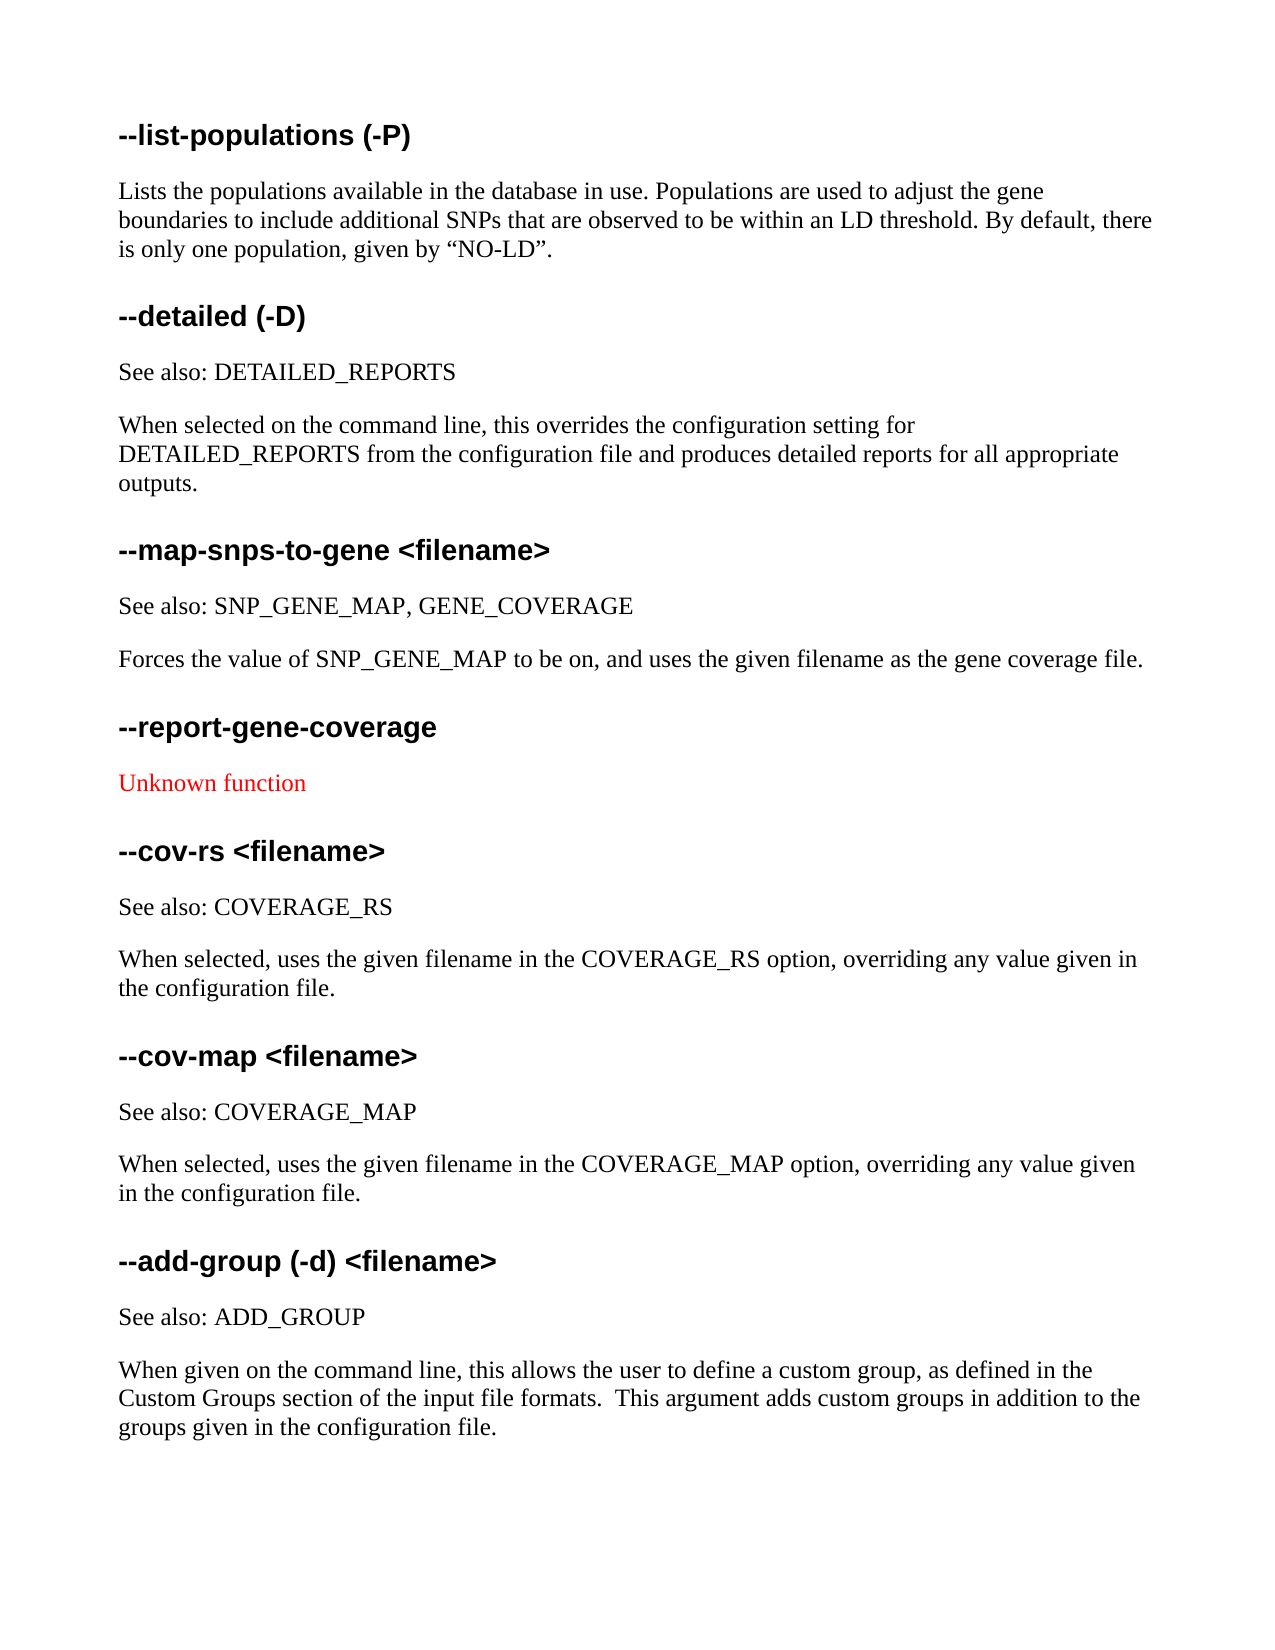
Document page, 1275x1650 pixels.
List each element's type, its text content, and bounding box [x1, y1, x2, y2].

subtitle --list-populations (-P) [118, 118, 1157, 152]
text When selected, uses the given filename in the COVERAGE_RS option, overriding any value given in the configuration file. [118, 944, 1157, 1002]
text See also: COVERAGE_MAP [118, 1097, 1157, 1126]
text When selected, uses the given filename in the COVERAGE_MAP option, overriding any value given in the configuration file. [118, 1149, 1157, 1207]
text When given on the command line, this allows the user to define a custom group, as defined in the Custom Groups section of the input file formats. This argument adds custom groups in addition to the groups given in the configuration file. [118, 1355, 1157, 1441]
text Unknown function [118, 768, 1157, 797]
subtitle --cov-rs <filename> [118, 833, 1157, 867]
text See also: SNP_GENE_MAP, GENE_COVERAGE [118, 591, 1157, 620]
text See also: ADD_GROUP [118, 1302, 1157, 1331]
subtitle --map-snps-to-gene <filename> [118, 533, 1157, 567]
subtitle --report-gene-coverage [118, 710, 1157, 743]
text Forces the value of SNP_GENE_MAP to be on, and uses the given filename as the gene coverage file. [118, 644, 1157, 673]
text Lists the populations available in the database in use. Populations are used to adjust the gene boundaries to include additional SNPs that are observed to be within an LD threshold. By default, there is only one population, given by “NO-LD”. [118, 176, 1157, 262]
text See also: DETAILED_REPORTS [118, 357, 1157, 386]
subtitle --detailed (-D) [118, 299, 1157, 333]
subtitle --add-group (-d) <filename> [118, 1244, 1157, 1277]
subtitle --cov-map <filename> [118, 1039, 1157, 1072]
text See also: COVERAGE_RS [118, 892, 1157, 920]
text When selected on the command line, this overrides the configuration setting for DETAILED_REPORTS from the configuration file and produces detailed reports for all appropriate outputs. [118, 410, 1157, 496]
